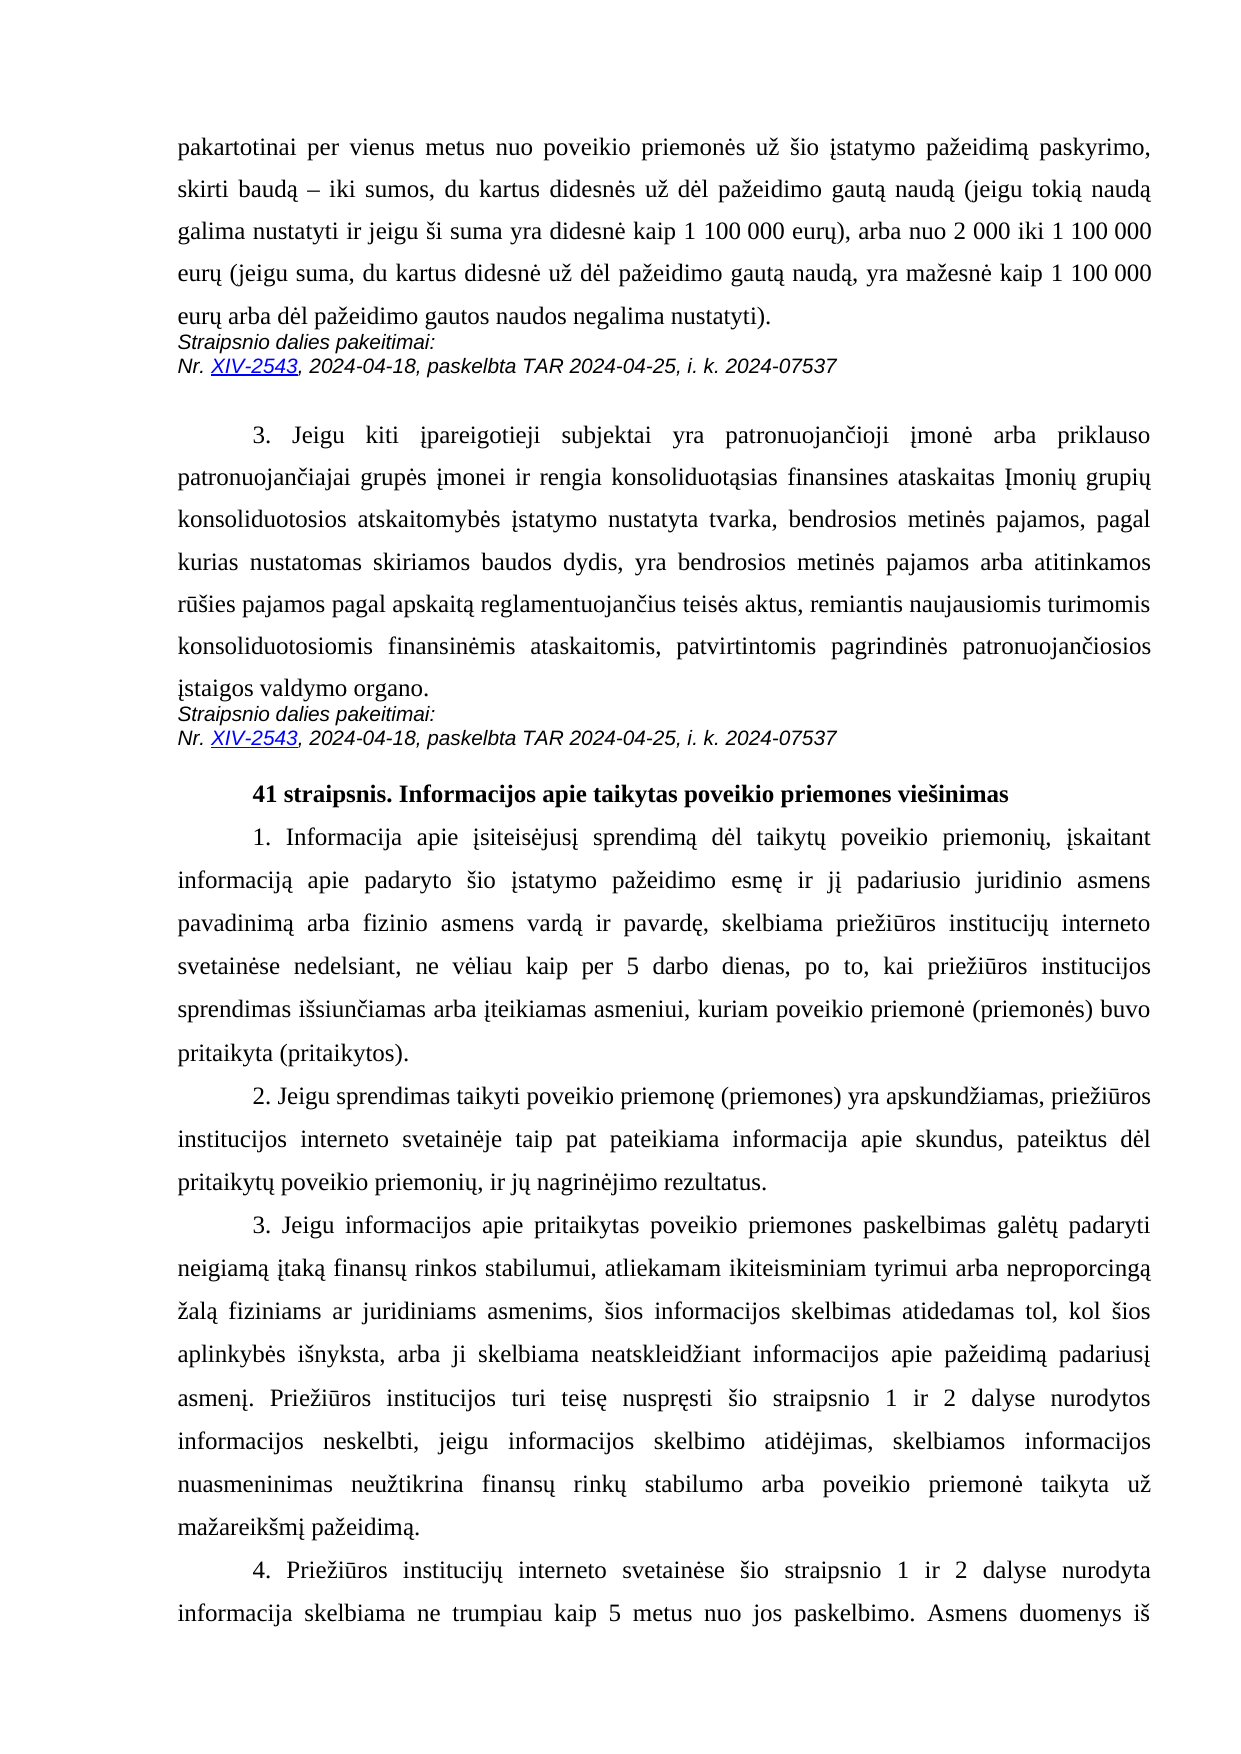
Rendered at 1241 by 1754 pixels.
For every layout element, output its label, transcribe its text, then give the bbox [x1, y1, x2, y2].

text 1. Informacija apie įsiteisėjusį sprendimą dėl taikytų poveikio priemonių, įskaitant informaciją apie padaryto šio įstatymo pažeidimo esmę ir jį padariusio juridinio asmens pavadinimą arba fizinio asmens vardą ir pavardę, skelbiama priežiūros institucijų interneto svetainėse nedelsiant, ne vėliau kaip per 5 darbo dienas, po to, kai priežiūros institucijos sprendimas išsiunčiamas arba įteikiamas asmeniui, kuriam poveikio priemonė (priemonės) buvo pritaikyta (pritaikytos). [177, 822, 1152, 1066]
text 4. Priežiūros institucijų interneto svetainėse šio straipsnio 1 ir 2 dalyse nurodyta informacija skelbiama ne trumpiau kaip 5 metus nuo jos paskelbimo. Asmens duomenys iš [177, 1555, 1152, 1627]
text Nr. XIV-2543, 2024-04-18, paskelbta TAR 2024-04-25, i. k. 2024-07537 [177, 353, 1152, 377]
text pakartotinai per vienus metus nuo poveikio priemonės už šio įstatymo pažeidimą paskyrimo, skirti baudą – iki sumos, du kartus didesnės už dėl pažeidimo gautą naudą (jeigu tokią naudą galima nustatyti ir jeigu ši suma yra didesnė kaip 1 100 000 eurų), arba nuo 2 000 iki 1 100 000 eurų (jeigu suma, du kartus didesnė už dėl pažeidimo gautą naudą, yra mažesnė kaip 1 100 000 eurų arba dėl pažeidimo gautos naudos negalima nustatyti). [177, 118, 1152, 329]
text 3. Jeigu informacijos apie pritaikytas poveikio priemones paskelbimas galėtų padaryti neigiamą įtaką finansų rinkos stabilumui, atliekamam ikiteisminiam tyrimui arba neproporcingą žalą fiziniams ar juridiniams asmenims, šios informacijos skelbimas atidedamas tol, kol šios aplinkybės išnyksta, arba ji skelbiama neatskleidžiant informacijos apie pažeidimą padariusį asmenį. Priežiūros institucijos turi teisę nuspręsti šio straipsnio 1 ir 2 dalyse nurodytos informacijos neskelbti, jeigu informacijos skelbimo atidėjimas, skelbiamos informacijos nuasmeninimas neužtikrina finansų rinkų stabilumo arba poveikio priemonė taikyta už mažareikšmį pažeidimą. [177, 1210, 1152, 1541]
text 41 straipsnis. Informacijos apie taikytas poveikio priemones viešinimas [177, 779, 1152, 808]
text 3. Jeigu kiti įpareigotieji subjektai yra patronuojančioji įmonė arba priklauso patronuojančiajai grupės įmonei ir rengia konsoliduotąsias finansines ataskaitas Įmonių grupių konsoliduotosios atskaitomybės įstatymo nustatyta tvarka, bendrosios metinės pajamos, pagal kurias nustatomas skiriamos baudos dydis, yra bendrosios metinės pajamos arba atitinkamos rūšies pajamos pagal apskaitą reglamentuojančius teisės aktus, remiantis naujausiomis turimomis konsoliduotosiomis finansinėmis ataskaitomis, patvirtintomis pagrindinės patronuojančiosios įstaigos valdymo organo. [177, 406, 1152, 702]
text Straipsnio dalies pakeitimai: [177, 702, 1152, 726]
text 2. Jeigu sprendimas taikyti poveikio priemonę (priemones) yra apskundžiamas, priežiūros institucijos interneto svetainėje taip pat pateikiama informacija apie skundus, pateiktus dėl pritaikytų poveikio priemonių, ir jų nagrinėjimo rezultatus. [177, 1081, 1152, 1196]
text Straipsnio dalies pakeitimai: [177, 329, 1152, 353]
text Nr. XIV-2543, 2024-04-18, paskelbta TAR 2024-04-25, i. k. 2024-07537 [177, 726, 1152, 750]
